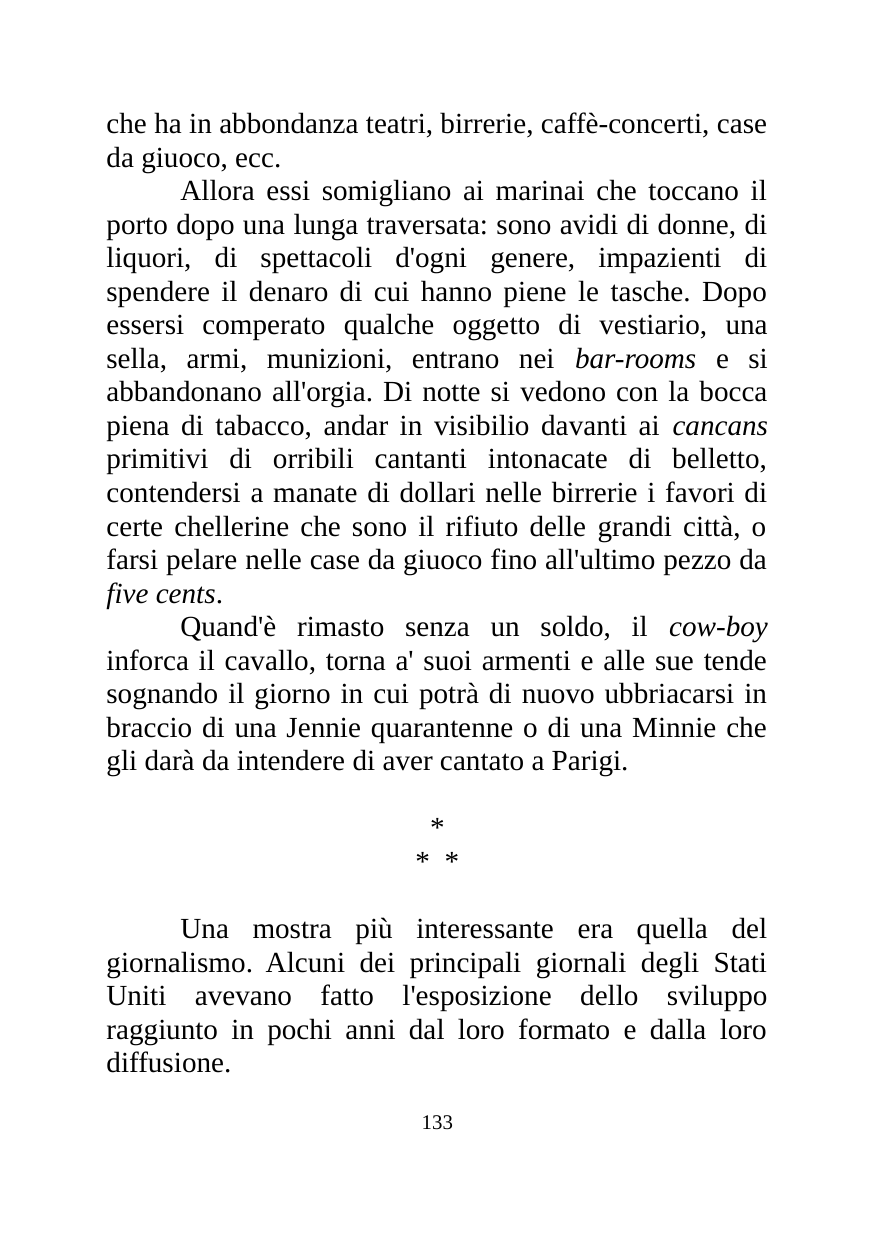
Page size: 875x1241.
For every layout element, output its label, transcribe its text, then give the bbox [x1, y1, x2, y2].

text * [106, 811, 768, 844]
text che ha in abbondanza teatri, birrerie, caffè-concerti, case da giuoco, ecc. [106, 106, 768, 173]
text Allora essi somigliano ai marinai che toccano il porto dopo una lunga traversata: sono avidi di donne, di liquori, di spettacoli d'ogni genere, impazienti di spendere il denaro di cui hanno piene le tasche. Dopo essersi comperato qualche oggetto di vestiario, una sella, armi, munizioni, entrano nei bar-rooms e si abbandonano all'orgia. Di notte si vedono con la bocca piena di tabacco, andar in visibilio davanti ai cancans primitivi di orribili cantanti intonacate di belletto, contendersi a manate di dollari nelle birrerie i favori di certe chellerine che sono il rifiuto delle grandi città, o farsi pelare nelle case da giuoco fino all'ultimo pezzo da five cents. [106, 173, 768, 609]
text Quand'è rimasto senza un soldo, il cow-boy inforca il cavallo, torna a' suoi armenti e alle sue tende sognando il giorno in cui potrà di nuovo ubbriacarsi in braccio di una Jennie quarantenne o di una Minnie che gli darà da intendere di aver cantato a Parigi. [106, 609, 768, 777]
text Una mostra più interessante era quella del giornalismo. Alcuni dei principali giornali degli Stati Uniti avevano fatto l'esposizione dello sviluppo raggiunto in pochi anni dal loro formato e dalla loro diffusione. [106, 911, 768, 1079]
text * * [106, 844, 768, 878]
